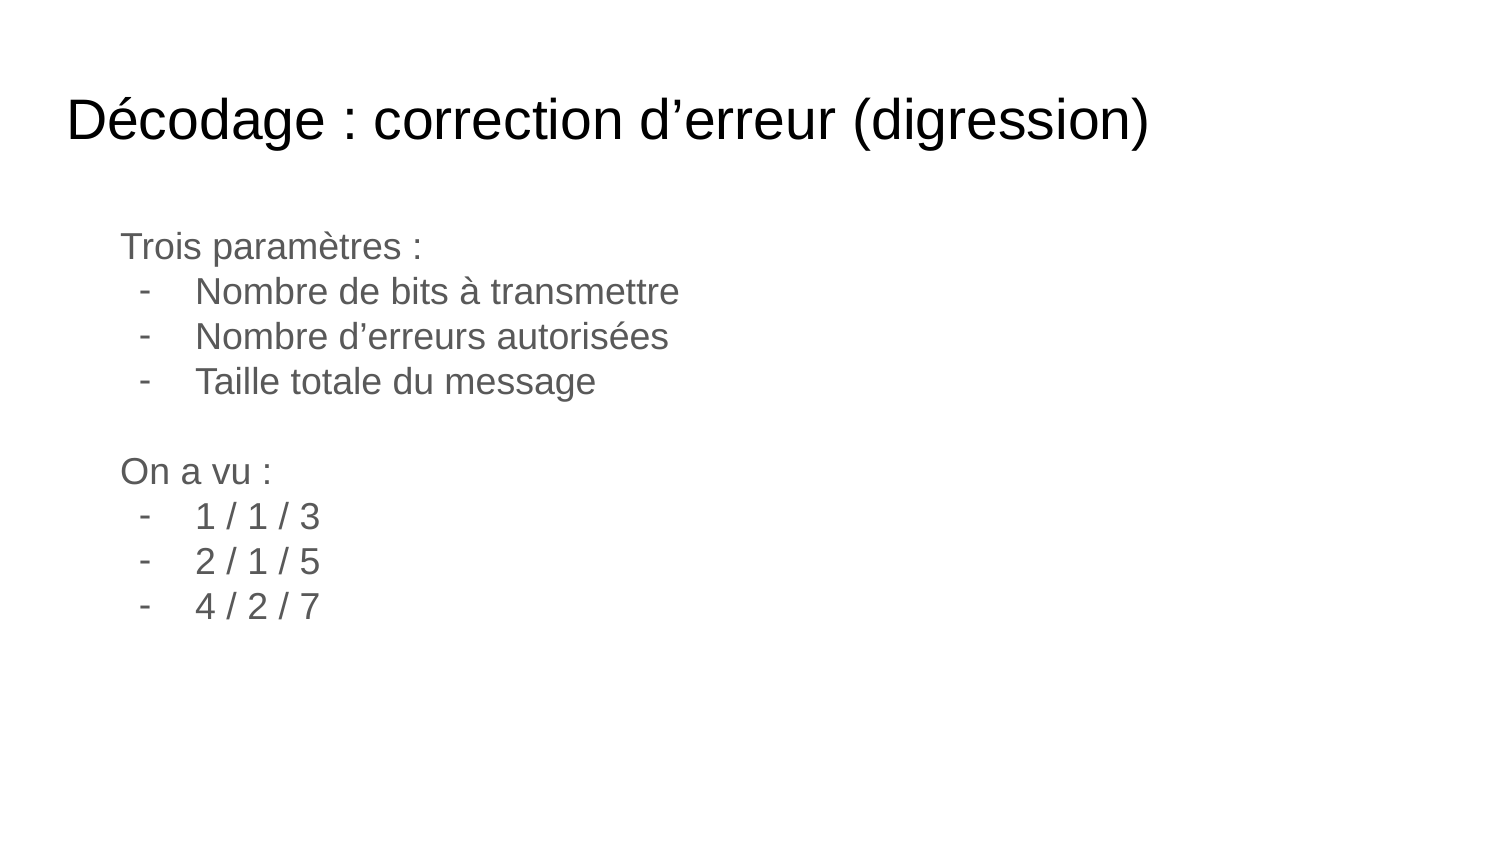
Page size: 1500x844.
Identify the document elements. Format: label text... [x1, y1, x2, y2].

title Décodage : correction d’erreur (digression) [51, 72, 1449, 167]
text_box Trois paramètres : Nombre de bits à transmettre Nombre d’erreurs autorisées Taille totale du message On a vu : 1 / 1 / 3 2 / 1 / 5 4 / 2 / 7 [105, 206, 1429, 642]
